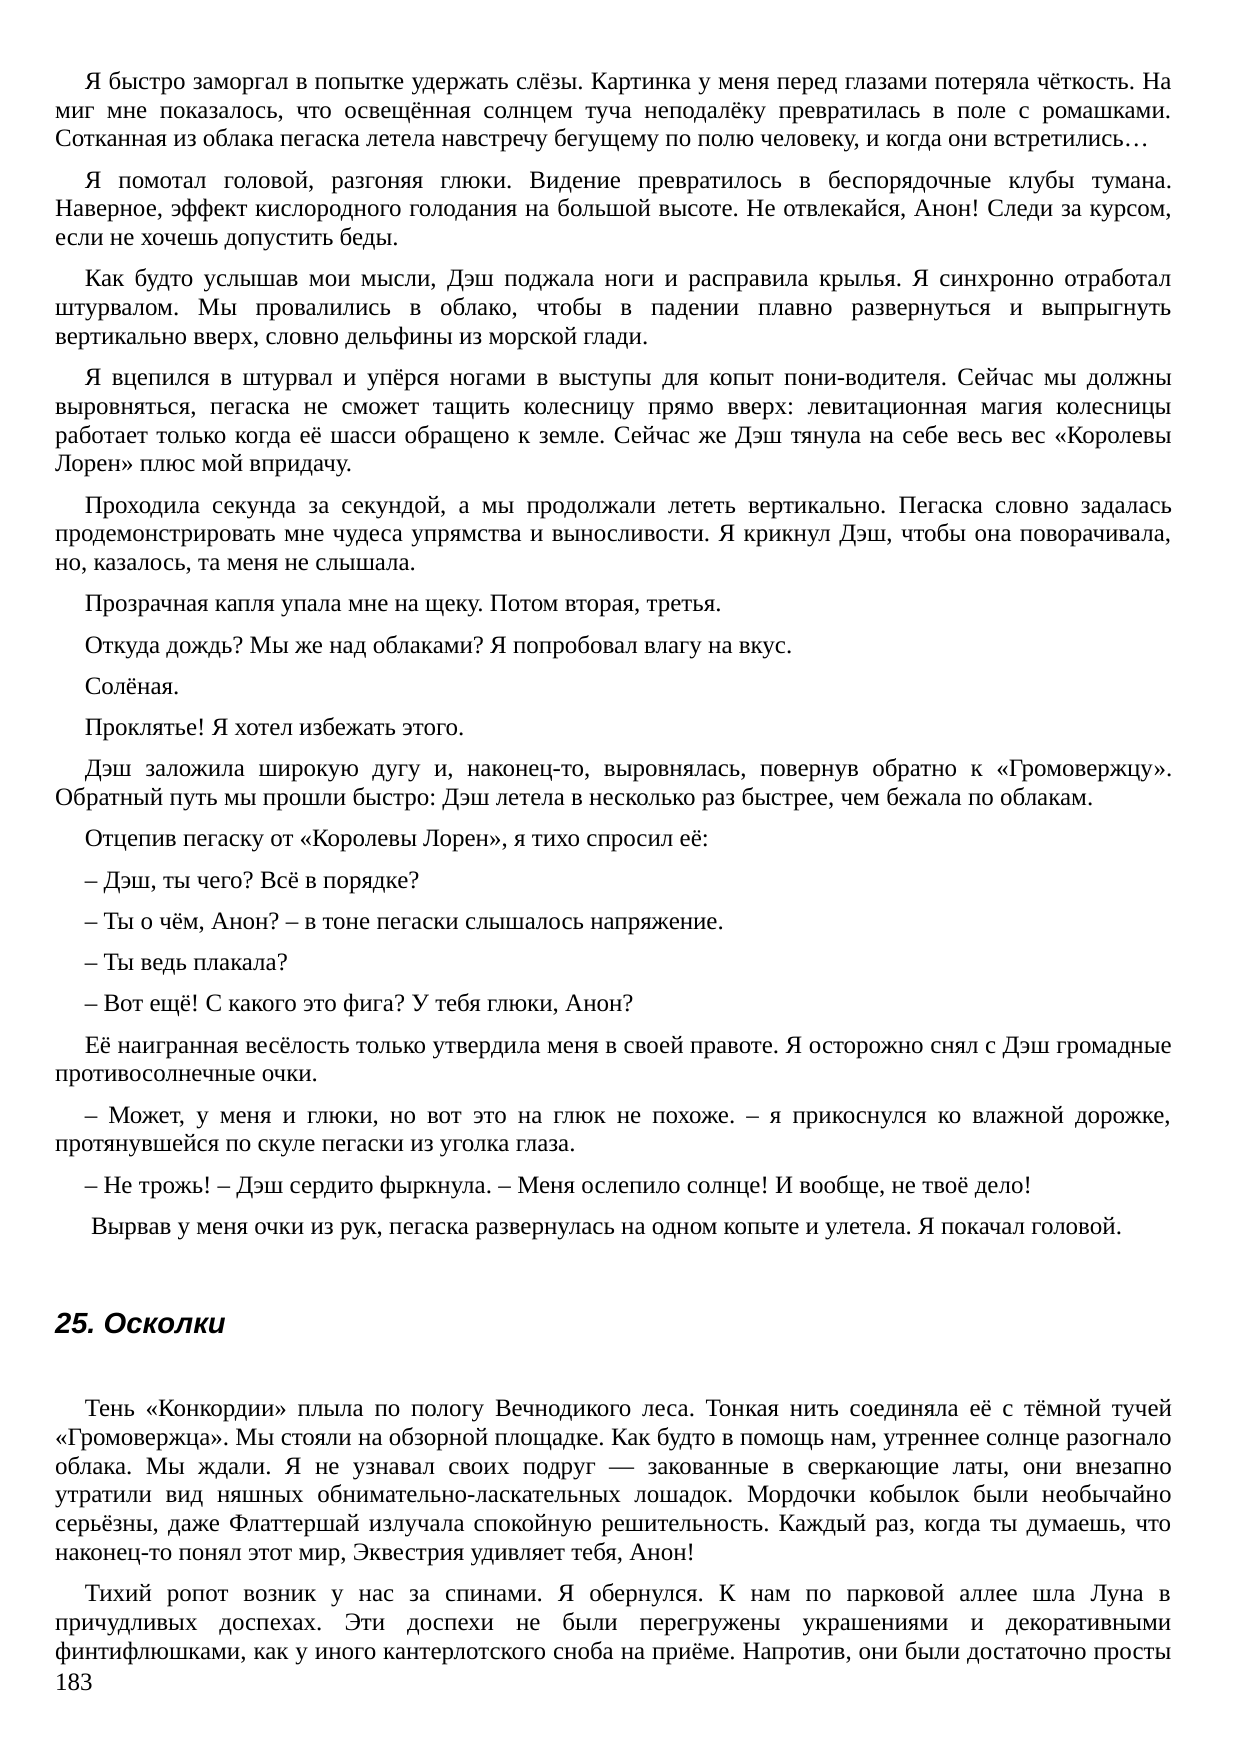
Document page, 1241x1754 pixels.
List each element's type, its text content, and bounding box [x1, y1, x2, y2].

text Солёная. [55, 671, 1173, 700]
text Я вцепился в штурвал и упёрся ногами в выступы для копыт пони-водителя. Сейчас мы должны выровняться, пегаска не сможет тащить колесницу прямо вверх: левитационная магия колесницы работает только когда её шасси обращено к земле. Сейчас же Дэш тянула на себе весь вес «Королевы Лорен» плюс мой впридачу. [55, 362, 1173, 477]
text Тень «Конкордии» плыла по пологу Вечнодикого леса. Тонкая нить соединяла её с тёмной тучей «Громовержца». Мы стояли на обзорной площадке. Как будто в помощь нам, утреннее солнце разогнало облака. Мы ждали. Я не узнавал своих подруг — закованные в сверкающие латы, они внезапно утратили вид няшных обнимательно-ласкательных лошадок. Мордочки кобылок были необычайно серьёзны, даже Флаттершай излучала спокойную решительность. Каждый раз, когда ты думаешь, что наконец-то понял этот мир, Эквестрия удивляет тебя, Анон! [55, 1393, 1173, 1566]
text – Может, у меня и глюки, но вот это на глюк не похоже. – я прикоснулся ко влажной дорожке, протянувшейся по скуле пегаски из уголка глаза. [55, 1100, 1173, 1157]
subtitle 25. Осколки [55, 1306, 1173, 1339]
text – Ты ведь плакала? [55, 947, 1173, 976]
text Её наигранная весёлость только утвердила меня в своей правоте. Я осторожно снял с Дэш громадные противосолнечные очки. [55, 1030, 1173, 1087]
text Как будто услышав мои мысли, Дэш поджала ноги и расправила крылья. Я синхронно отработал штурвалом. Мы провалились в облако, чтобы в падении плавно развернуться и выпрыгнуть вертикально вверх, словно дельфины из морской глади. [55, 263, 1173, 350]
text – Дэш, ты чего? Всё в порядке? [55, 865, 1173, 893]
text Откуда дождь? Мы же над облаками? Я попробовал влагу на вкус. [55, 630, 1173, 658]
text Проклятье! Я хотел избежать этого. [55, 712, 1173, 741]
text Я помотал головой, разгоняя глюки. Видение превратилось в беспорядочные клубы тумана. Наверное, эффект кислородного голодания на большой высоте. Не отвлекайся, Анон! Следи за курсом, если не хочешь допустить беды. [55, 165, 1173, 251]
text – Вот ещё! С какого это фига? У тебя глюки, Анон? [55, 988, 1173, 1017]
text Прозрачная капля упала мне на щеку. Потом вторая, третья. [55, 588, 1173, 617]
text Проходила секунда за секундой, а мы продолжали лететь вертикально. Пегаска словно задалась продемонстрировать мне чудеса упрямства и выносливости. Я крикнул Дэш, чтобы она поворачивала, но, казалось, та меня не слышала. [55, 490, 1173, 576]
text Тихий ропот возник у нас за спинами. Я обернулся. К нам по парковой аллее шла Луна в причудливых доспехах. Эти доспехи не были перегружены украшениями и декоративными финтифлюшками, как у иного кантерлотского сноба на приёме. Напротив, они были достаточно просты [55, 1578, 1173, 1664]
text Дэш заложила широкую дугу и, наконец-то, выровнялась, повернув обратно к «Громовержцу». Обратный путь мы прошли быстро: Дэш летела в несколько раз быстрее, чем бежала по облакам. [55, 753, 1173, 811]
text Вырвав у меня очки из рук, пегаска развернулась на одном копыте и улетела. Я покачал головой. [55, 1211, 1173, 1240]
text – Не трожь! – Дэш сердито фыркнула. – Меня ослепило солнце! И вообще, не твоё дело! [55, 1170, 1173, 1198]
text Я быстро заморгал в попытке удержать слёзы. Картинка у меня перед глазами потеряла чёткость. На миг мне показалось, что освещённая солнцем туча неподалёку превратилась в поле с ромашками. Сотканная из облака пегаска летела навстречу бегущему по полю человеку, и когда они встретились… [55, 66, 1173, 152]
text Отцепив пегаску от «Королевы Лорен», я тихо спросил её: [55, 823, 1173, 852]
text – Ты о чём, Анон? – в тоне пегаски слышалось напряжение. [55, 906, 1173, 935]
